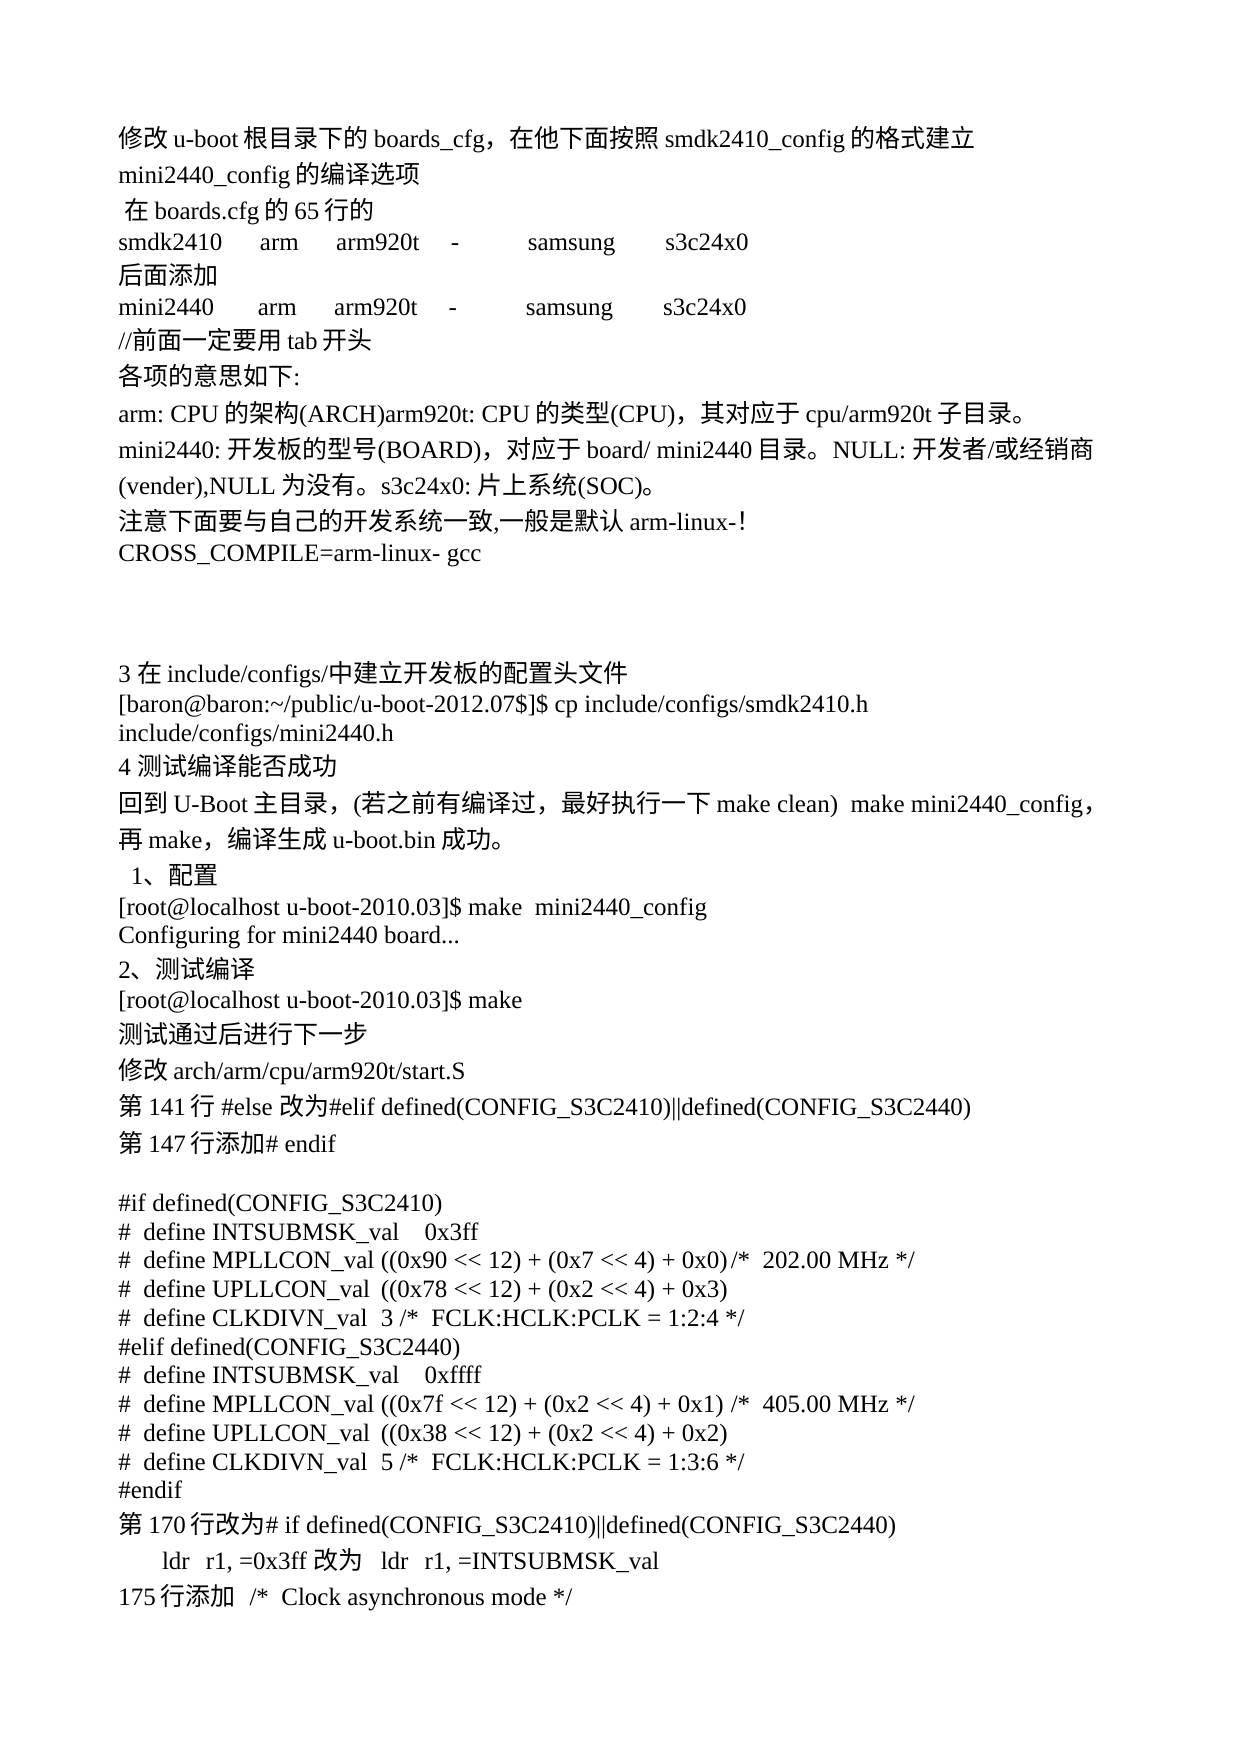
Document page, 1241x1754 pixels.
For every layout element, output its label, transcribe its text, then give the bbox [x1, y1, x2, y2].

text 修改arch/arm/cpu/arm920t/start.S [118, 1051, 1122, 1087]
text mini2440: 开发板的型号(BOARD)，对应于board/ mini2440目录。NULL: 开发者/或经销商(vender),NULL为没有。s3c24x0: 片上系统(SOC)。 [118, 429, 1122, 502]
text [root@localhost u-boot-2010.03]$ make mini2440_config [118, 892, 1122, 921]
text 175行添加 /* Clock asynchronous mode */ [118, 1577, 1122, 1613]
text #if defined(CONFIG_S3C2410) [118, 1188, 1122, 1217]
text 各项的意思如下: [118, 357, 1122, 393]
text Configuring for mini2440 board... [118, 921, 1122, 949]
text #endif [118, 1476, 1122, 1504]
text [baron@baron:~/public/u-boot-2012.07$]$ cp include/configs/smdk2410.h include/configs/mini2440.h [118, 689, 1122, 747]
text # define MPLLCON_val ((0x7f << 12) + (0x2 << 4) + 0x1) /* 405.00 MHz */ [118, 1389, 1122, 1418]
text 测试通过后进行下一步 [118, 1014, 1122, 1051]
text 注意下面要与自己的开发系统一致,一般是默认arm-linux-！ [118, 502, 1122, 538]
text # define UPLLCON_val ((0x38 << 12) + (0x2 << 4) + 0x2) [118, 1418, 1122, 1447]
text 修改u-boot根目录下的boards_cfg，在他下面按照smdk2410_config的格式建立mini2440_config的编译选项 [118, 118, 1122, 191]
text # define MPLLCON_val ((0x90 << 12) + (0x7 << 4) + 0x0) /* 202.00 MHz */ [118, 1246, 1122, 1274]
text 第141行 #else 改为#elif defined(CONFIG_S3C2410)||defined(CONFIG_S3C2440) [118, 1087, 1122, 1123]
text 在boards.cfg的65行的 [118, 191, 1122, 227]
text CROSS_COMPILE=arm-linux- gcc [118, 538, 1122, 567]
text #elif defined(CONFIG_S3C2440) [118, 1332, 1122, 1361]
text 1、配置 [118, 856, 1122, 892]
text arm: CPU的架构(ARCH)arm920t: CPU的类型(CPU)，其对应于cpu/arm920t子目录。 [118, 393, 1122, 429]
text # define CLKDIVN_val 5 /* FCLK:HCLK:PCLK = 1:3:6 */ [118, 1447, 1122, 1476]
text ldr r1, =0x3ff 改为 ldr r1, =INTSUBMSK_val [118, 1541, 1122, 1577]
text # define UPLLCON_val ((0x78 << 12) + (0x2 << 4) + 0x3) [118, 1274, 1122, 1303]
text [root@localhost u-boot-2010.03]$ make [118, 986, 1122, 1014]
text //前面一定要用tab开头 [118, 321, 1122, 357]
text 第147行添加# endif [118, 1123, 1122, 1159]
text # define INTSUBMSK_val 0x3ff [118, 1217, 1122, 1246]
text 回到U-Boot主目录，(若之前有编译过，最好执行一下make clean) make mini2440_config，再make，编译生成u-boot.bin成功。 [118, 783, 1122, 856]
text 2、测试编译 [118, 949, 1122, 986]
text 第170行改为# if defined(CONFIG_S3C2410)||defined(CONFIG_S3C2440) [118, 1504, 1122, 1541]
text 4 测试编译能否成功 [118, 747, 1122, 783]
text mini2440 arm arm920t - samsung s3c24x0 [118, 292, 1122, 321]
text smdk2410 arm arm920t - samsung s3c24x0 [118, 227, 1122, 256]
text # define CLKDIVN_val 3 /* FCLK:HCLK:PCLK = 1:2:4 */ [118, 1303, 1122, 1332]
text 后面添加 [118, 256, 1122, 292]
text # define INTSUBMSK_val 0xffff [118, 1361, 1122, 1389]
text 3 在include/configs/中建立开发板的配置头文件 [118, 653, 1122, 689]
